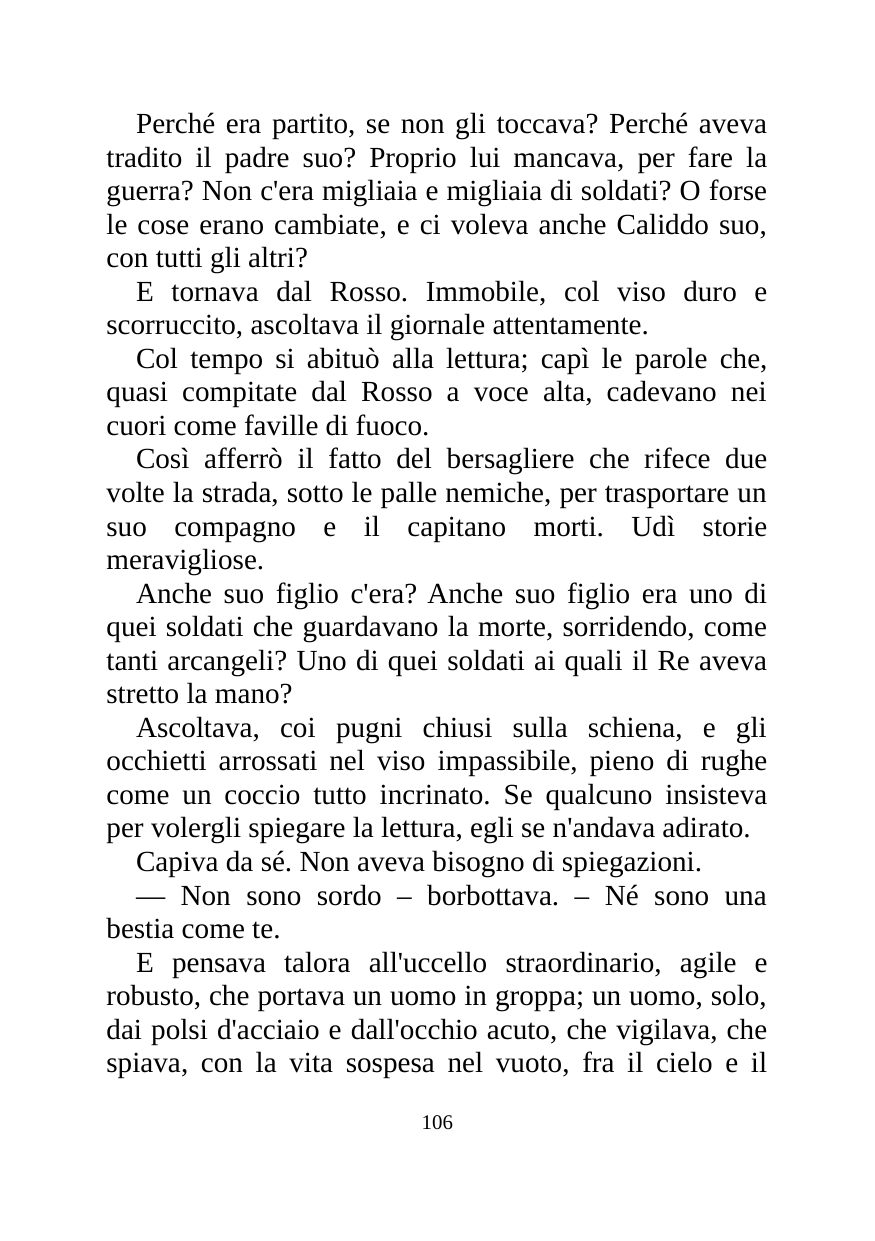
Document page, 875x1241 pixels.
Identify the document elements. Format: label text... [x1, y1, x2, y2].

text Perché era partito, se non gli toccava? Perché aveva tradito il padre suo? Proprio lui mancava, per fare la guerra? Non c'era migliaia e migliaia di soldati? O forse le cose erano cambiate, e ci voleva anche Caliddo suo, con tutti gli altri? [106, 106, 768, 274]
text E tornava dal Rosso. Immobile, col viso duro e scorruccito, ascoltava il giornale attentamente. [106, 274, 768, 341]
text — Non sono sordo – borbottava. – Né sono una bestia come te. [106, 878, 768, 945]
text Col tempo si abituò alla lettura; capì le parole che, quasi compitate dal Rosso a voce alta, cadevano nei cuori come faville di fuoco. [106, 341, 768, 442]
text Ascoltava, coi pugni chiusi sulla schiena, e gli occhietti arrossati nel viso impassibile, pieno di rughe come un coccio tutto incrinato. Se qualcuno insisteva per volergli spiegare la lettura, egli se n'andava adirato. [106, 710, 768, 844]
text Anche suo figlio c'era? Anche suo figlio era uno di quei soldati che guardavano la morte, sorridendo, come tanti arcangeli? Uno di quei soldati ai quali il Re aveva stretto la mano? [106, 576, 768, 710]
text Così afferrò il fatto del bersagliere che rifece due volte la strada, sotto le palle nemiche, per trasportare un suo compagno e il capitano morti. Udì storie meravigliose. [106, 442, 768, 576]
text Capiva da sé. Non aveva bisogno di spiegazioni. [106, 844, 768, 878]
text E pensava talora all'uccello straordinario, agile e robusto, che portava un uomo in groppa; un uomo, solo, dai polsi d'acciaio e dall'occhio acuto, che vigilava, che spiava, con la vita sospesa nel vuoto, fra il cielo e il [106, 945, 768, 1079]
